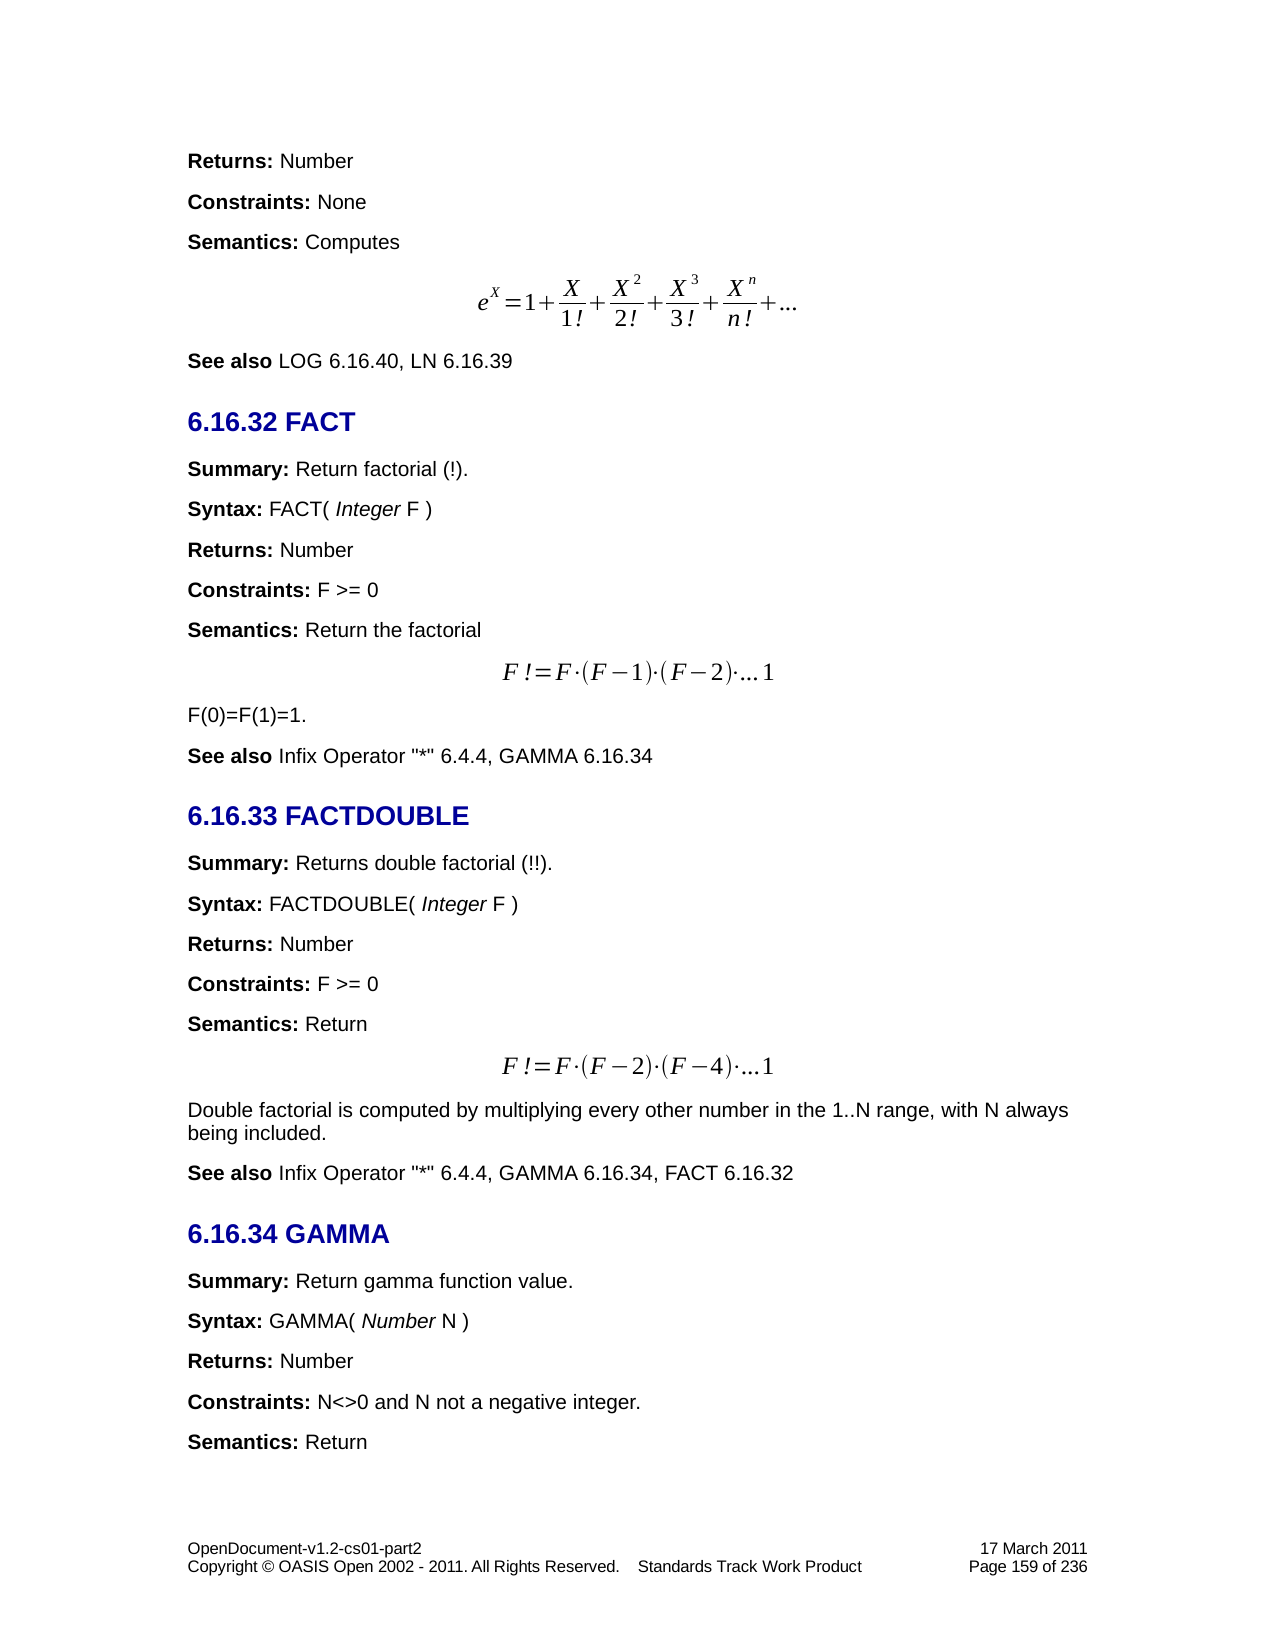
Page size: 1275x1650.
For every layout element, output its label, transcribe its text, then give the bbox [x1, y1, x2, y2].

text Constraints: N<>0 and N not a negative integer. [187, 1390, 1088, 1414]
text Syntax: FACTDOUBLE( Integer F ) [187, 892, 1088, 916]
text Semantics: Computes [187, 230, 1088, 254]
text Constraints: None [187, 190, 1088, 214]
text Constraints: F >= 0 [187, 972, 1088, 996]
text Returns: Number [187, 932, 1088, 956]
text Returns: Number [187, 1350, 1088, 1373]
text See also Infix Operator "*" 6.4.4, GAMMA 6.16.34 [187, 744, 1088, 768]
text Syntax: GAMMA( Number N ) [187, 1310, 1088, 1333]
text Syntax: FACT( Integer F ) [187, 498, 1088, 521]
text Summary: Return factorial (!). [187, 458, 1088, 481]
text Semantics: Return [187, 1430, 1088, 1454]
text Double factorial is computed by multiplying every other number in the 1..N range, with N always being included. [187, 1098, 1088, 1145]
text Returns: Number [187, 538, 1088, 562]
subtitle FACT [187, 407, 1088, 437]
text Summary: Return gamma function value. [187, 1269, 1088, 1293]
subtitle FACTDOUBLE [187, 801, 1088, 831]
text Summary: Returns double factorial (!!). [187, 852, 1088, 875]
text Semantics: Return [187, 1013, 1088, 1036]
text Semantics: Return the factorial [187, 618, 1088, 642]
text See also LOG 6.16.40, LN 6.16.39 [187, 350, 1088, 373]
text See also Infix Operator "*" 6.4.4, GAMMA 6.16.34, FACT 6.16.32 [187, 1162, 1088, 1185]
text Returns: Number [187, 150, 1088, 173]
text Constraints: F >= 0 [187, 578, 1088, 602]
subtitle GAMMA [187, 1219, 1088, 1249]
text F(0)=F(1)=1. [187, 704, 1088, 727]
